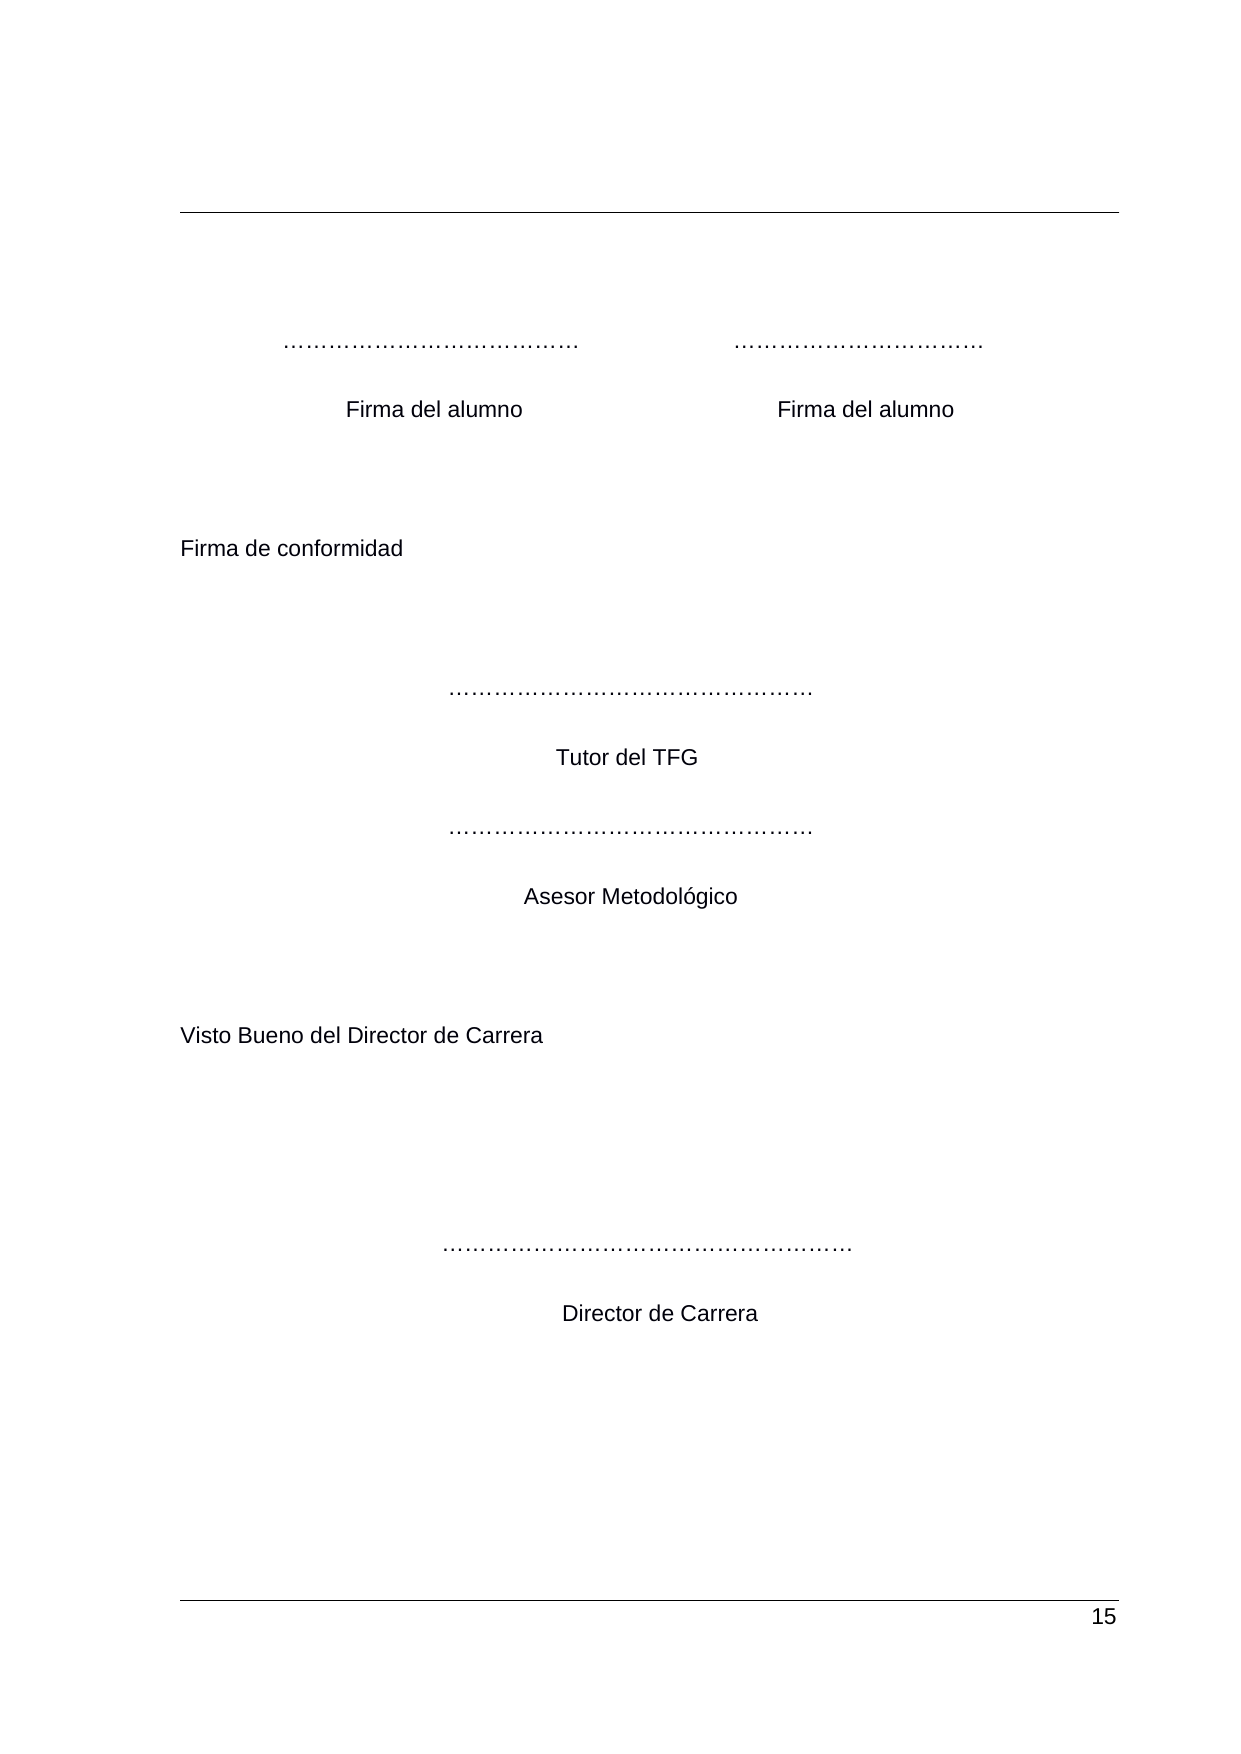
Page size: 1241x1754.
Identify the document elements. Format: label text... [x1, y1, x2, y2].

text Visto Bueno del Director de Carrera [180, 1022, 1119, 1048]
text Firma de conformidad [180, 535, 1119, 562]
text ………………………………… …………………………… [180, 327, 1119, 353]
text Asesor Metodológico [180, 883, 1119, 909]
text ……………………………………………… [180, 1230, 1119, 1257]
text Tutor del TFG [180, 744, 1119, 770]
text Firma del alumno Firma del alumno [180, 396, 1119, 423]
text ………………………………………… [180, 813, 1119, 840]
text Director de Carrera [180, 1300, 1119, 1326]
text ………………………………………… [180, 674, 1119, 701]
